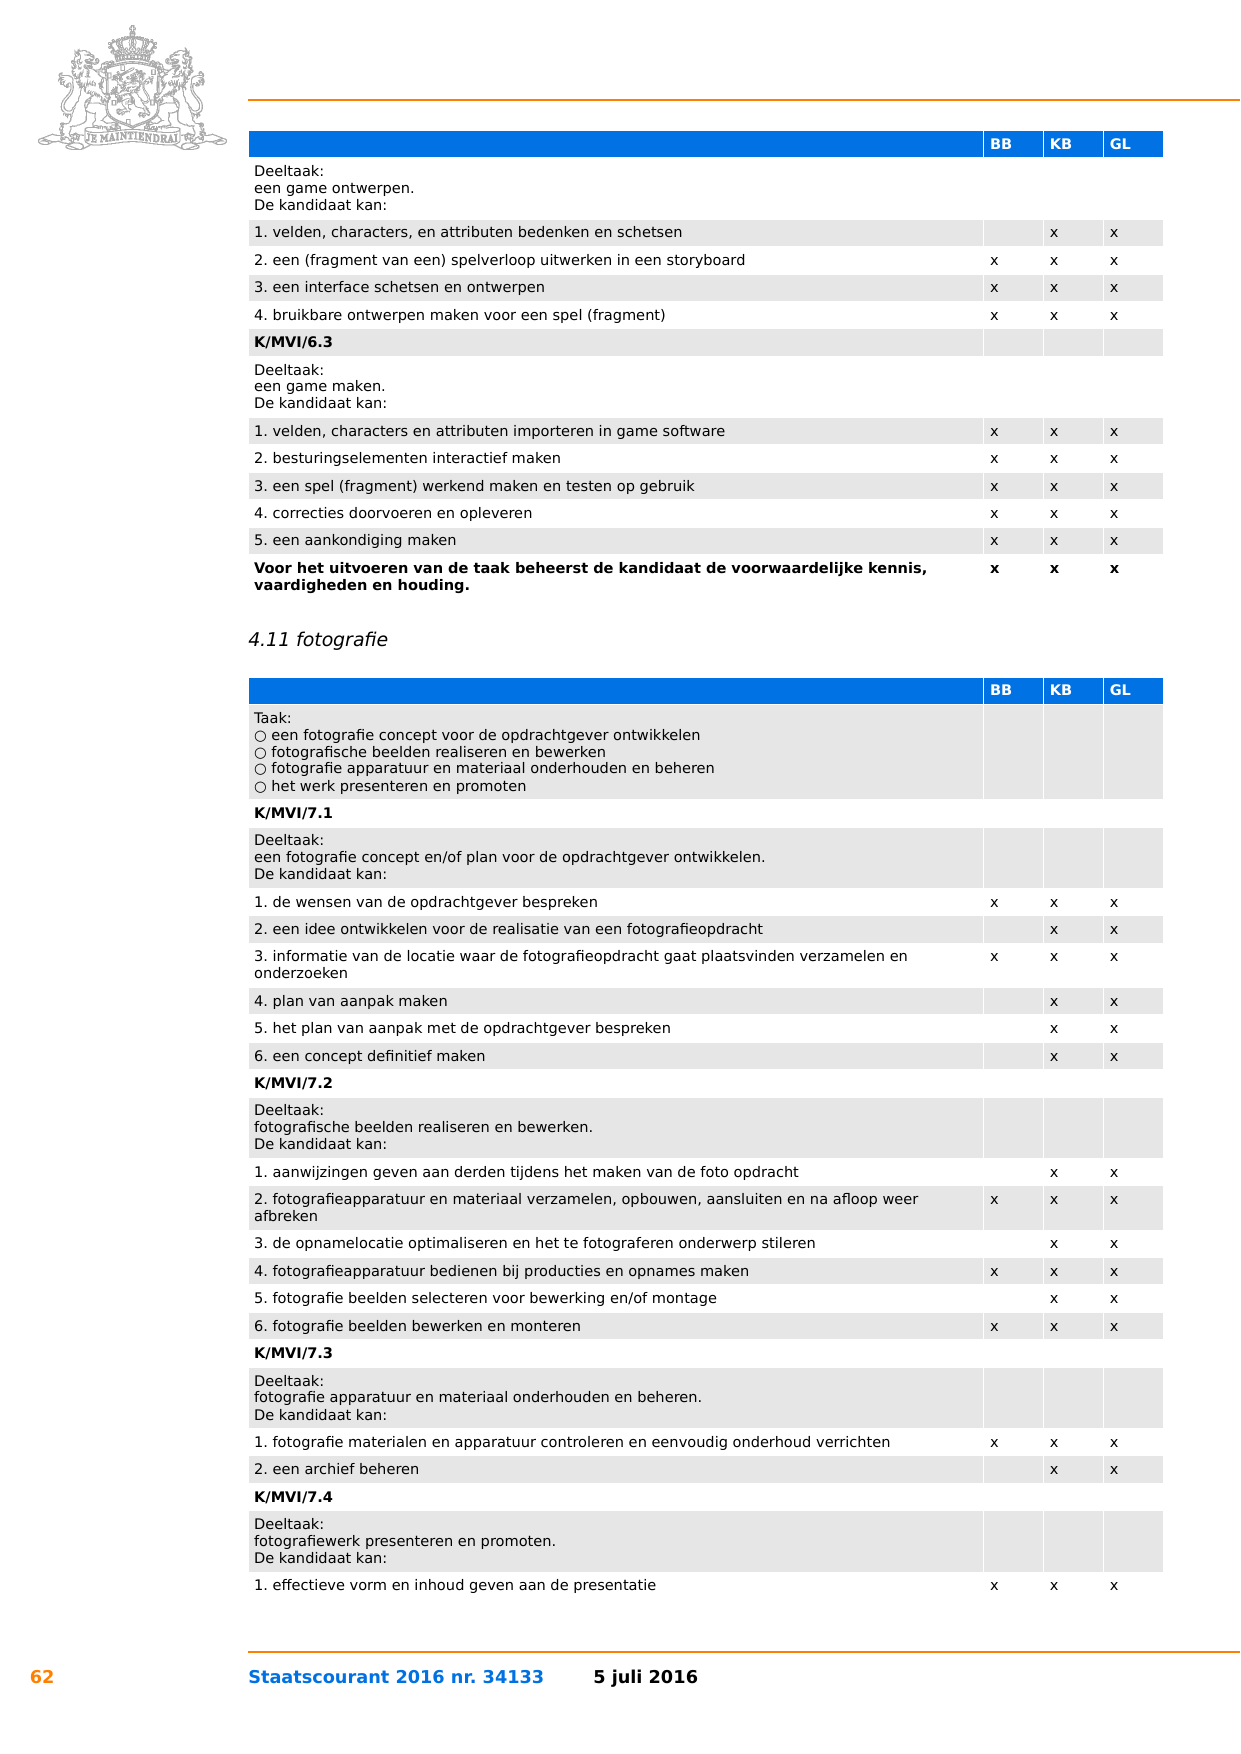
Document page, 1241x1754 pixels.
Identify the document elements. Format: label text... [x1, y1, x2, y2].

table_cell x [1104, 445, 1163, 472]
table_cell x [1104, 302, 1163, 328]
table_cell [1044, 1340, 1103, 1367]
table_cell x [1044, 1313, 1103, 1339]
table_cell 2. een archief beheren [249, 1456, 983, 1483]
table_cell [984, 1231, 1043, 1257]
table_cell 4. correcties doorvoeren en opleveren [249, 500, 983, 527]
table_cell x [1044, 500, 1103, 527]
table_cell [984, 1368, 1043, 1428]
table_cell x [1044, 1429, 1103, 1455]
table_cell x [984, 555, 1043, 598]
table_cell x [984, 1429, 1043, 1455]
table_cell x [1104, 1573, 1163, 1599]
table_header KB [1044, 131, 1103, 157]
table_cell K/MVI/7.1 [249, 800, 983, 826]
table_cell [984, 1043, 1043, 1069]
table_cell x [1044, 418, 1103, 444]
table_cell 4. plan van aanpak maken [249, 988, 983, 1014]
table_cell x [1044, 889, 1103, 915]
table_cell x [1044, 1159, 1103, 1185]
table_cell [1044, 329, 1103, 356]
table_cell x [1104, 1231, 1163, 1257]
table_cell x [1044, 916, 1103, 943]
table_cell x [984, 302, 1043, 328]
table_cell x [984, 1258, 1043, 1284]
table_cell [1044, 828, 1103, 888]
subtitle 4.11 fotografie [248, 629, 1163, 651]
table_cell [1044, 705, 1103, 799]
table_cell x [1104, 555, 1163, 598]
table_cell [1104, 1511, 1163, 1572]
table_cell x [1104, 1186, 1163, 1230]
table_header GL [1104, 131, 1163, 157]
table_header BB [984, 131, 1043, 157]
table_cell x [1104, 1159, 1163, 1185]
table_cell [1104, 158, 1163, 219]
table_cell x [984, 889, 1043, 915]
table_cell x [1044, 1043, 1103, 1069]
table_cell K/MVI/6.3 [249, 329, 983, 356]
table_cell x [1104, 473, 1163, 499]
table_cell [1044, 1484, 1103, 1510]
table_cell [984, 705, 1043, 799]
table_cell 3. informatie van de locatie waar de fotografieopdracht gaat plaatsvinden verzamelen en onderzoeken [249, 944, 983, 987]
table_cell x [984, 473, 1043, 499]
table_cell [1104, 1070, 1163, 1097]
table_cell x [1104, 1456, 1163, 1483]
table_cell 2. besturingselementen interactief maken [249, 445, 983, 472]
table_cell x [1044, 275, 1103, 301]
table_cell x [984, 445, 1043, 472]
table_cell [984, 800, 1043, 826]
table_cell [1044, 800, 1103, 826]
table_cell Deeltaak: een fotografie concept en/of plan voor de opdrachtgever ontwikkelen. De kandidaat kan: [249, 828, 983, 888]
table_cell 1. effectieve vorm en inhoud geven aan de presentatie [249, 1573, 983, 1599]
table_cell x [1104, 1043, 1163, 1069]
table_cell 3. de opnamelocatie optimaliseren en het te fotograferen onderwerp stileren [249, 1231, 983, 1257]
table_cell x [984, 418, 1043, 444]
table_cell x [984, 500, 1043, 527]
table_header GL [1104, 678, 1163, 704]
table_cell x [1044, 555, 1103, 598]
table_cell x [1104, 1015, 1163, 1042]
table_cell [984, 1484, 1043, 1510]
table_cell 1. velden, characters en attributen importeren in game software [249, 418, 983, 444]
table_cell x [1044, 445, 1103, 472]
table_cell Deeltaak: een game ontwerpen. De kandidaat kan: [249, 158, 983, 219]
table_cell 1. velden, characters, en attributen bedenken en schetsen [249, 220, 983, 246]
table_cell x [1044, 247, 1103, 273]
table_cell [984, 1098, 1043, 1158]
table_cell x [1104, 220, 1163, 246]
table_cell 5. fotografie beelden selecteren voor bewerking en/of montage [249, 1286, 983, 1312]
table_cell [984, 988, 1043, 1014]
table_cell x [1044, 528, 1103, 554]
table_cell 3. een interface schetsen en ontwerpen [249, 275, 983, 301]
table_cell [1104, 329, 1163, 356]
table_cell 6. fotografie beelden bewerken en monteren [249, 1313, 983, 1339]
table_cell [1044, 357, 1103, 417]
table_cell x [1104, 916, 1163, 943]
table_cell x [1104, 944, 1163, 987]
table_cell x [1044, 473, 1103, 499]
table_cell x [1104, 1429, 1163, 1455]
table_cell [1104, 705, 1163, 799]
table_cell x [984, 1573, 1043, 1599]
table_cell [984, 357, 1043, 417]
table_cell x [1044, 944, 1103, 987]
table_cell [1104, 1484, 1163, 1510]
table_cell [1044, 1098, 1103, 1158]
table_cell x [1044, 1456, 1103, 1483]
table_cell 4. fotografieapparatuur bedienen bij producties en opnames maken [249, 1258, 983, 1284]
table_cell x [984, 247, 1043, 273]
table_cell x [1104, 988, 1163, 1014]
table_cell [984, 1340, 1043, 1367]
table_cell [984, 828, 1043, 888]
table_cell x [1044, 1286, 1103, 1312]
table_cell x [984, 528, 1043, 554]
table_header [249, 678, 983, 704]
table_cell 4. bruikbare ontwerpen maken voor een spel (fragment) [249, 302, 983, 328]
table_cell 2. fotografieapparatuur en materiaal verzamelen, opbouwen, aansluiten en na afloop weer afbreken [249, 1186, 983, 1230]
table_cell 1. de wensen van de opdrachtgever bespreken [249, 889, 983, 915]
table_cell [1104, 1368, 1163, 1428]
table_cell [1044, 158, 1103, 219]
table_cell [1044, 1368, 1103, 1428]
table_cell x [1044, 1186, 1103, 1230]
table_cell x [1044, 988, 1103, 1014]
table_cell x [1104, 1258, 1163, 1284]
table_cell x [984, 1313, 1043, 1339]
table_header BB [984, 678, 1043, 704]
table_cell x [1044, 1231, 1103, 1257]
table_cell [984, 220, 1043, 246]
table_cell [984, 916, 1043, 943]
table_cell Voor het uitvoeren van de taak beheerst de kandidaat de voorwaardelijke kennis, vaardigheden en houding. [249, 555, 983, 598]
table_cell x [1044, 220, 1103, 246]
table_cell Deeltaak: fotografie apparatuur en materiaal onderhouden en beheren. De kandidaat kan: [249, 1368, 983, 1428]
table_cell x [1104, 889, 1163, 915]
table_cell [984, 1511, 1043, 1572]
table_header KB [1044, 678, 1103, 704]
table_cell Taak: ○ een fotografie concept voor de opdrachtgever ontwikkelen ○ fotografische beelden realiseren en bewerken ○ fotografie apparatuur en materiaal onderhouden en beheren ○ het werk presenteren en promoten [249, 705, 983, 799]
table_cell [984, 1286, 1043, 1312]
table_cell x [1104, 1286, 1163, 1312]
table_cell Deeltaak: fotografische beelden realiseren en bewerken. De kandidaat kan: [249, 1098, 983, 1158]
table_cell K/MVI/7.2 [249, 1070, 983, 1097]
table_cell x [1104, 275, 1163, 301]
table_cell 1. aanwijzingen geven aan derden tijdens het maken van de foto opdracht [249, 1159, 983, 1185]
table_cell Deeltaak: fotografiewerk presenteren en promoten. De kandidaat kan: [249, 1511, 983, 1572]
table_cell x [984, 275, 1043, 301]
table_cell 3. een spel (fragment) werkend maken en testen op gebruik [249, 473, 983, 499]
table_cell 2. een idee ontwikkelen voor de realisatie van een fotografieopdracht [249, 916, 983, 943]
table_cell K/MVI/7.4 [249, 1484, 983, 1510]
table_cell Deeltaak: een game maken. De kandidaat kan: [249, 357, 983, 417]
table_cell [984, 1456, 1043, 1483]
table_cell x [1044, 1258, 1103, 1284]
table_cell x [1044, 1015, 1103, 1042]
table_cell x [1044, 302, 1103, 328]
table_cell [984, 329, 1043, 356]
picture [38, 25, 227, 150]
table_cell [984, 158, 1043, 219]
table_cell 6. een concept definitief maken [249, 1043, 983, 1069]
table_cell K/MVI/7.3 [249, 1340, 983, 1367]
table_cell x [1104, 418, 1163, 444]
table_cell [1104, 800, 1163, 826]
table_cell 2. een (fragment van een) spelverloop uitwerken in een storyboard [249, 247, 983, 273]
table_cell [1044, 1511, 1103, 1572]
table_cell [1044, 1070, 1103, 1097]
table_header [249, 131, 983, 157]
table_cell x [1104, 528, 1163, 554]
table_cell [984, 1015, 1043, 1042]
table_cell [984, 1070, 1043, 1097]
table_cell x [1104, 1313, 1163, 1339]
table_cell [984, 1159, 1043, 1185]
table_cell x [984, 944, 1043, 987]
table_cell 1. fotografie materialen en apparatuur controleren en eenvoudig onderhoud verrichten [249, 1429, 983, 1455]
table_cell x [1104, 500, 1163, 527]
table_cell [1104, 1098, 1163, 1158]
table_cell 5. een aankondiging maken [249, 528, 983, 554]
table_cell [1104, 357, 1163, 417]
table_cell 5. het plan van aanpak met de opdrachtgever bespreken [249, 1015, 983, 1042]
table_cell x [1104, 247, 1163, 273]
table_cell x [984, 1186, 1043, 1230]
table_cell [1104, 828, 1163, 888]
table_cell x [1044, 1573, 1103, 1599]
table_cell [1104, 1340, 1163, 1367]
